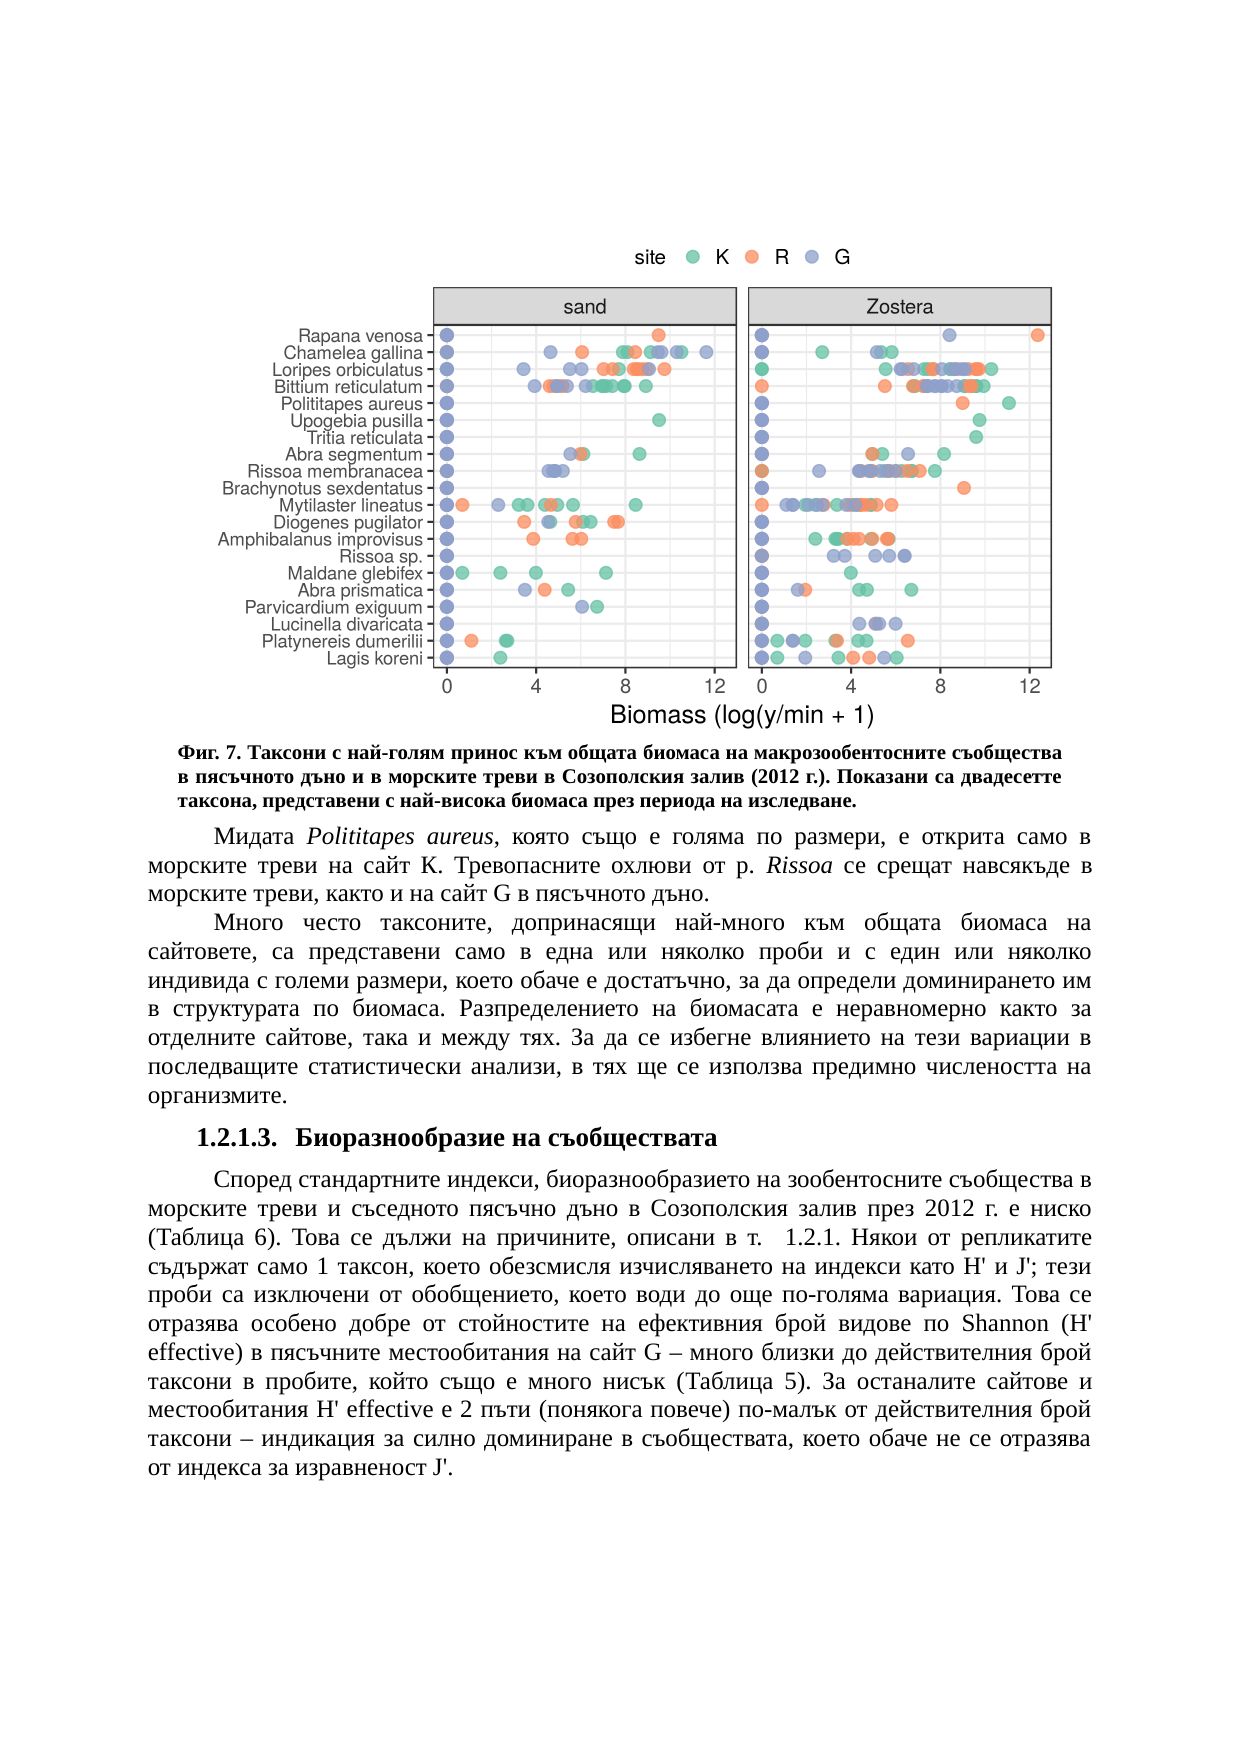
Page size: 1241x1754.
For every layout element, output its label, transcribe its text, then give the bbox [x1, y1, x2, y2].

text Мидата Polititapes aureus, която също е голяма по размери, е открита само в морските треви на сайт К. Тревопасните охлюви от р. Rissoa се срещат навсякъде в морските треви, както и на сайт G в пясъчното дъно. [148, 821, 1093, 907]
picture [177, 215, 1063, 740]
text Много често таксоните, допринасящи най-много към общата биомаса на сайтовете, са представени само в една или няколко проби и с един или няколко индивида с големи размери, което обаче е достатъчно, за да определи доминирането им в структурата по биомаса. Разпределението на биомасата е неравномерно както за отделните сайтове, така и между тях. За да се избегне влиянието на тези вариации в последващите статистически анализи, в тях ще се използва предимно числеността на организмите. [148, 907, 1093, 1108]
subtitle Биоразнообразие на съобществата [266, 1121, 1093, 1152]
text Според стандартните индекси, биоразнообразието на зообентосните съобщества в морските треви и съседното пясъчно дъно в Созополския залив през 2012 г. е ниско (Таблица 6). Това се дължи на причините, описани в т. 1.2.1. Някои от репликатите съдържат само 1 таксон, което обезсмисля изчисляването на индекси като H' и J'; тези проби са изключени от обобщението, което води до още по-голяма вариация. Това се отразява особено добре от стойностите на ефективния брой видове по Shannon (H' effective) в пясъчните местообитания на сайт G – много близки до действителния брой таксони в пробите, който също е много нисък (Таблица 5). За останалите сайтове и местообитания H' effective е 2 пъти (понякога повече) по-малък от действителния брой таксони – индикация за силно доминиране в съобществата, което обаче не се отразява от индекса за изравненост J'. [148, 1164, 1093, 1481]
text Фиг. 7. Таксони с най-голям принос към общата биомаса на макрозообентосните съобщества в пясъчното дъно и в морските треви в Созополския залив (2012 г.). Показани са двадесетте таксона, представени с най-висока биомаса през периода на изследване. [177, 740, 1063, 812]
